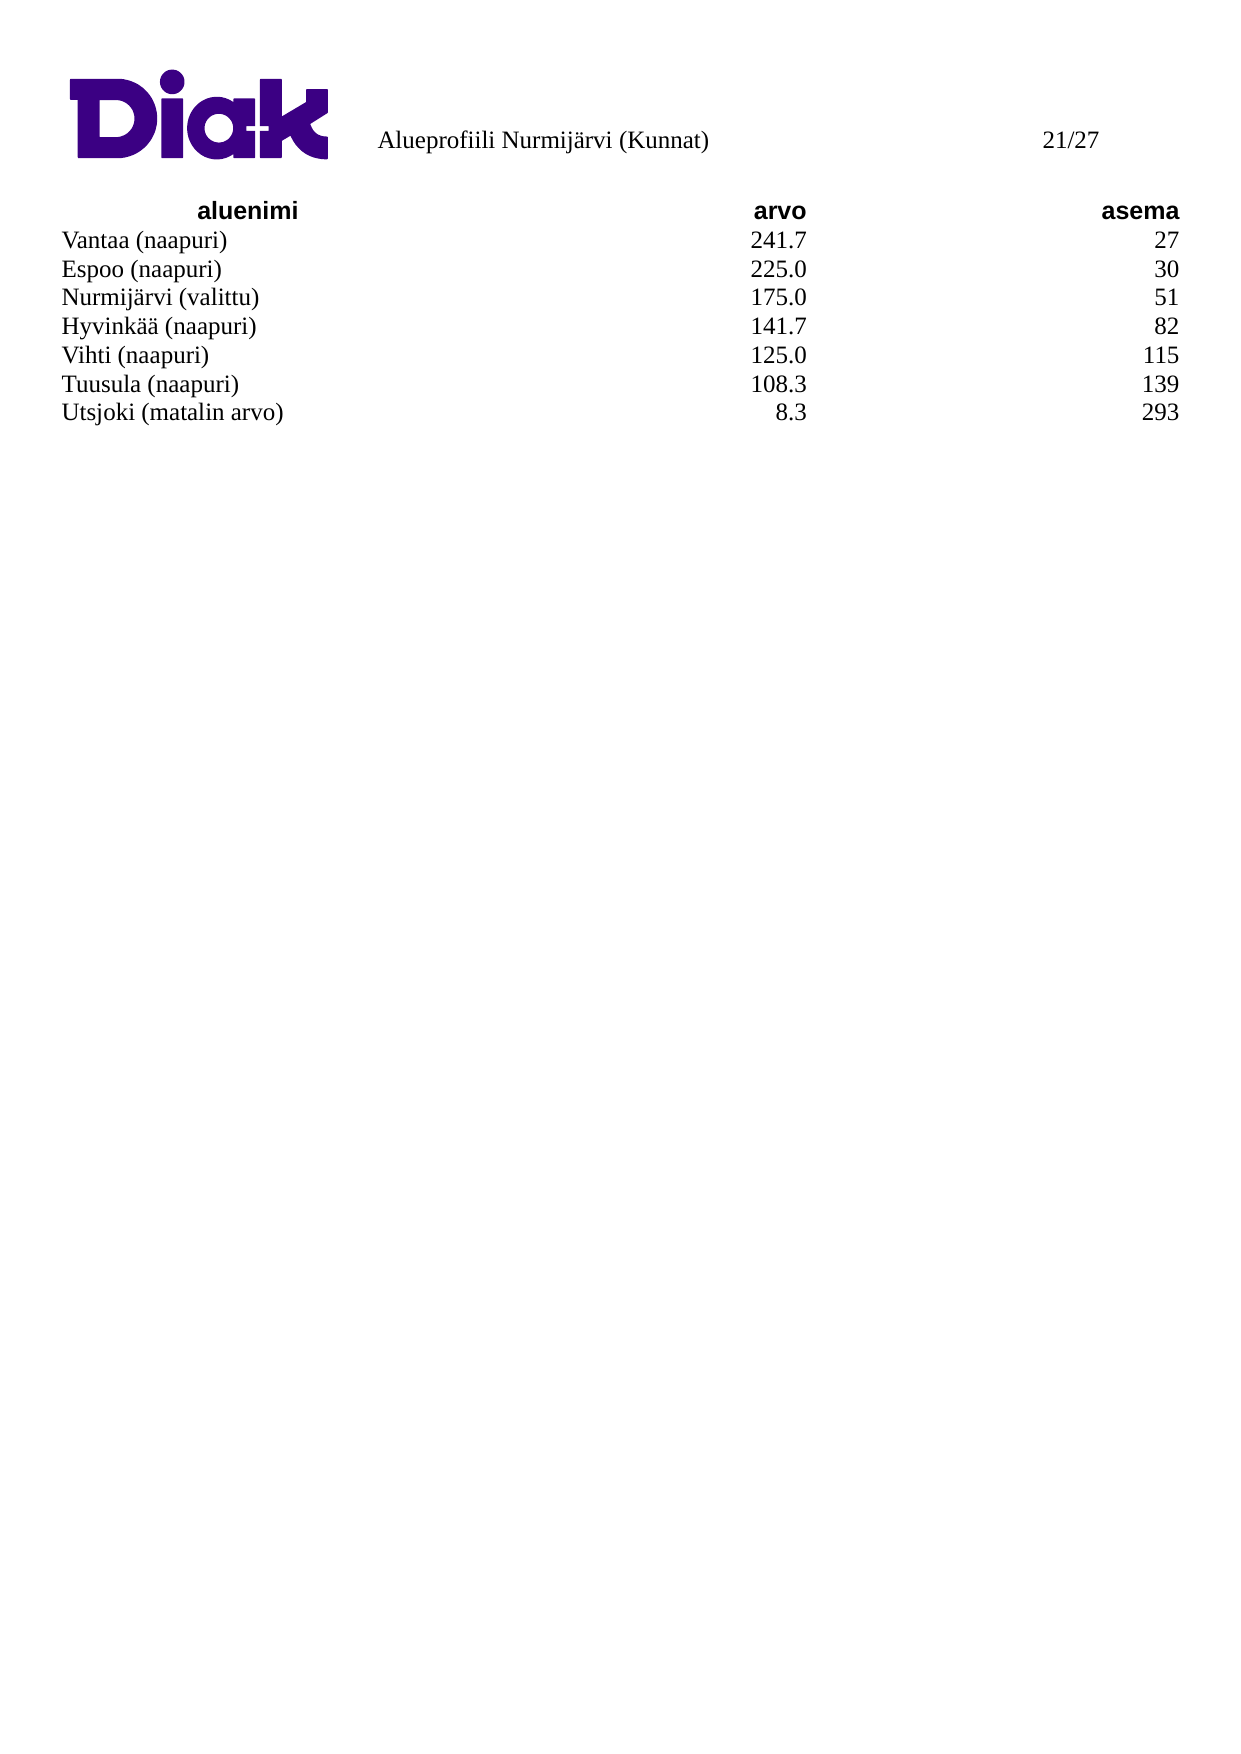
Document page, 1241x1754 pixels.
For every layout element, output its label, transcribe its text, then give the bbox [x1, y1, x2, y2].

table_cell 108.3 [434, 369, 806, 397]
table_header aluenimi [61, 196, 434, 225]
table_cell Utsjoki (matalin arvo) [61, 398, 434, 426]
table_cell Vihti (naapuri) [61, 340, 434, 369]
table_cell Espoo (naapuri) [61, 254, 434, 282]
table_header asema [806, 196, 1179, 225]
table_cell 139 [806, 369, 1179, 397]
table_cell 225.0 [434, 254, 806, 282]
table_cell 82 [806, 311, 1179, 340]
table_cell 241.7 [434, 225, 806, 254]
table_header arvo [434, 196, 806, 225]
table_cell 175.0 [434, 283, 806, 311]
table_cell 27 [806, 225, 1179, 254]
table_cell Vantaa (naapuri) [61, 225, 434, 254]
table_cell 125.0 [434, 340, 806, 369]
table_cell 115 [806, 340, 1179, 369]
table_cell 51 [806, 283, 1179, 311]
table_cell 8.3 [434, 398, 806, 426]
table_cell 141.7 [434, 311, 806, 340]
table_cell Nurmijärvi (valittu) [61, 283, 434, 311]
table_cell 30 [806, 254, 1179, 282]
table_cell Hyvinkää (naapuri) [61, 311, 434, 340]
table_cell Tuusula (naapuri) [61, 369, 434, 397]
table_cell 293 [806, 398, 1179, 426]
